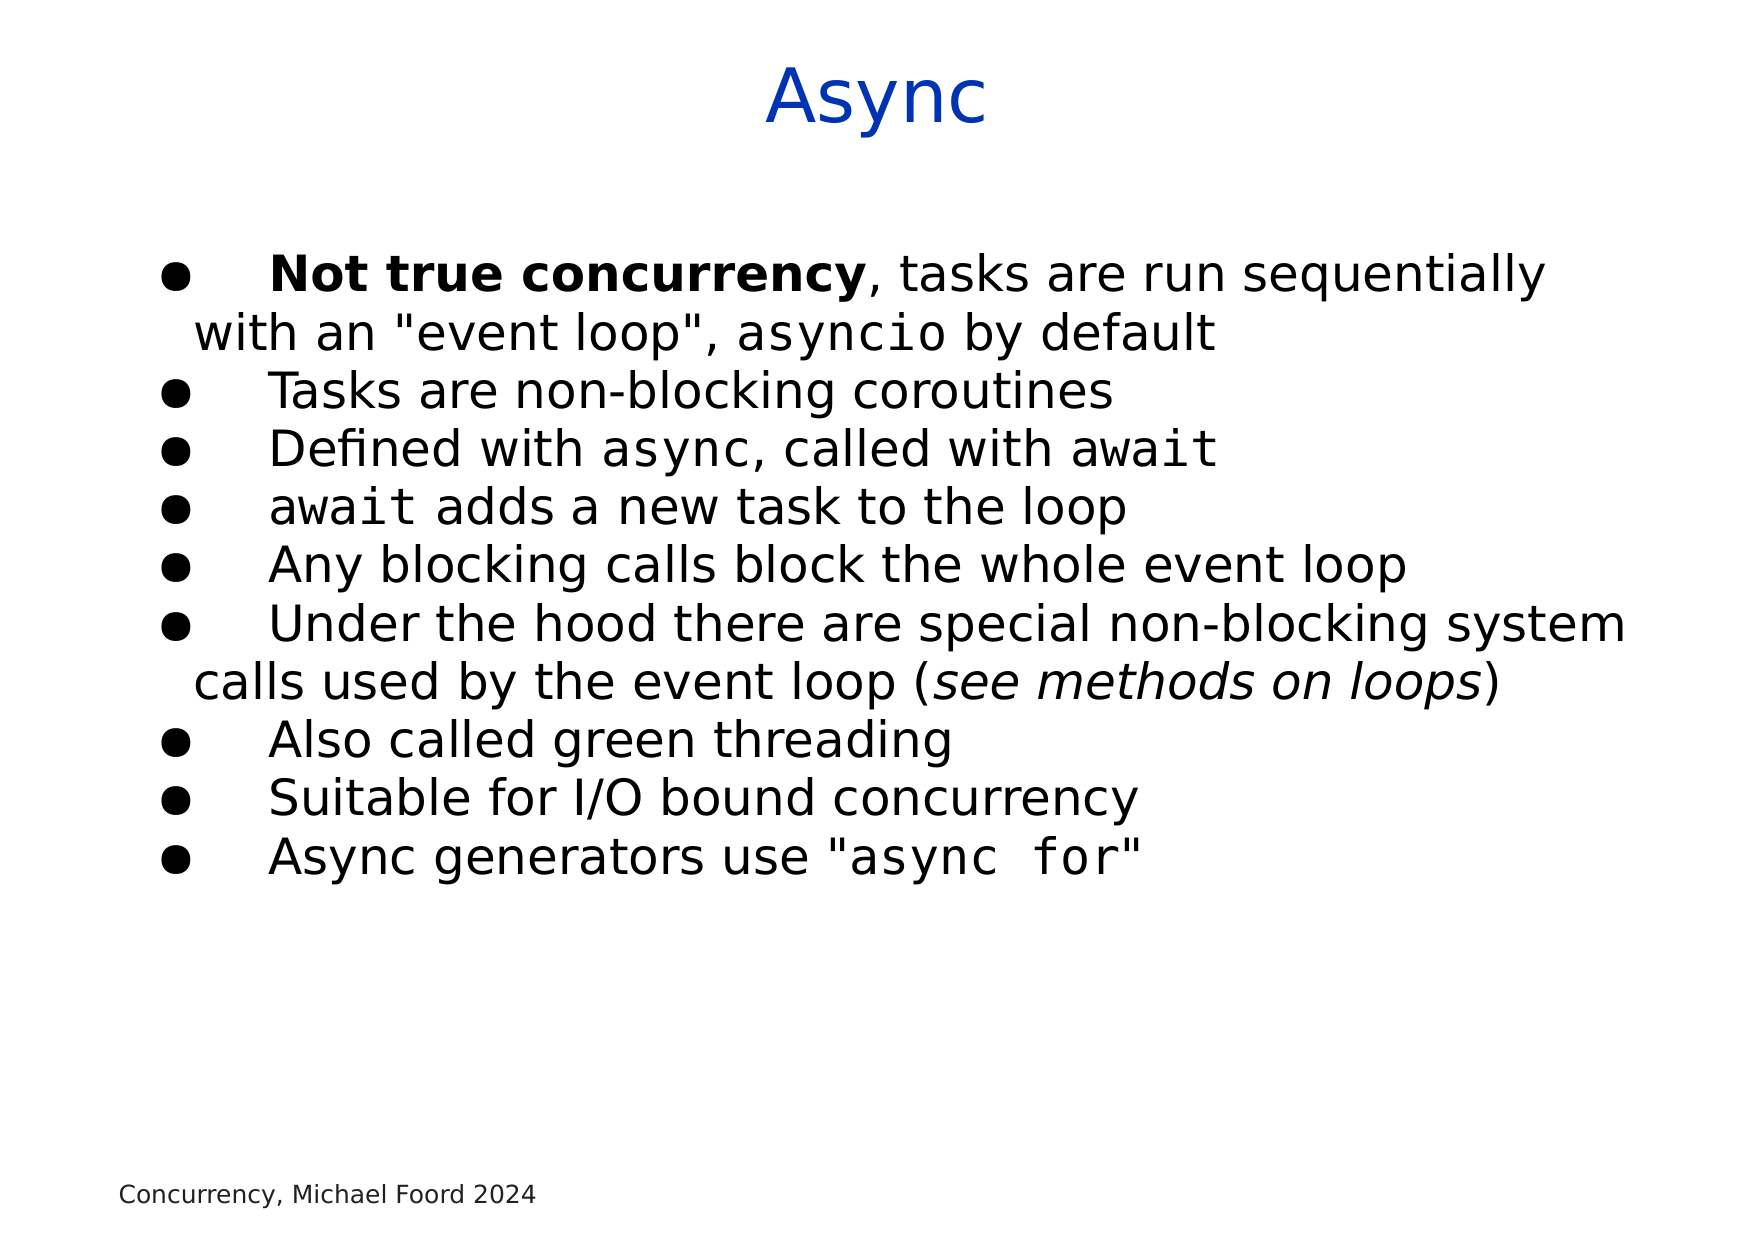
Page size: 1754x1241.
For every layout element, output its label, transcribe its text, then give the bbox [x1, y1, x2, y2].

list Any blocking calls block the whole event loop [156, 536, 1636, 595]
list Not true concurrency, tasks are run sequentially with an "event loop", asyncio by default [156, 245, 1636, 362]
list Async generators use "async for" [156, 828, 1636, 886]
list Suitable for I/O bound concurrency [156, 769, 1636, 828]
list Also called green threading [156, 711, 1636, 769]
list Defined with async, called with await [156, 420, 1636, 478]
list Under the hood there are special non-blocking system calls used by the event loop (see methods on loops) [156, 595, 1636, 711]
list Tasks are non-blocking coroutines [156, 362, 1636, 420]
text Async [118, 53, 1636, 140]
list await adds a new task to the loop [156, 478, 1636, 536]
